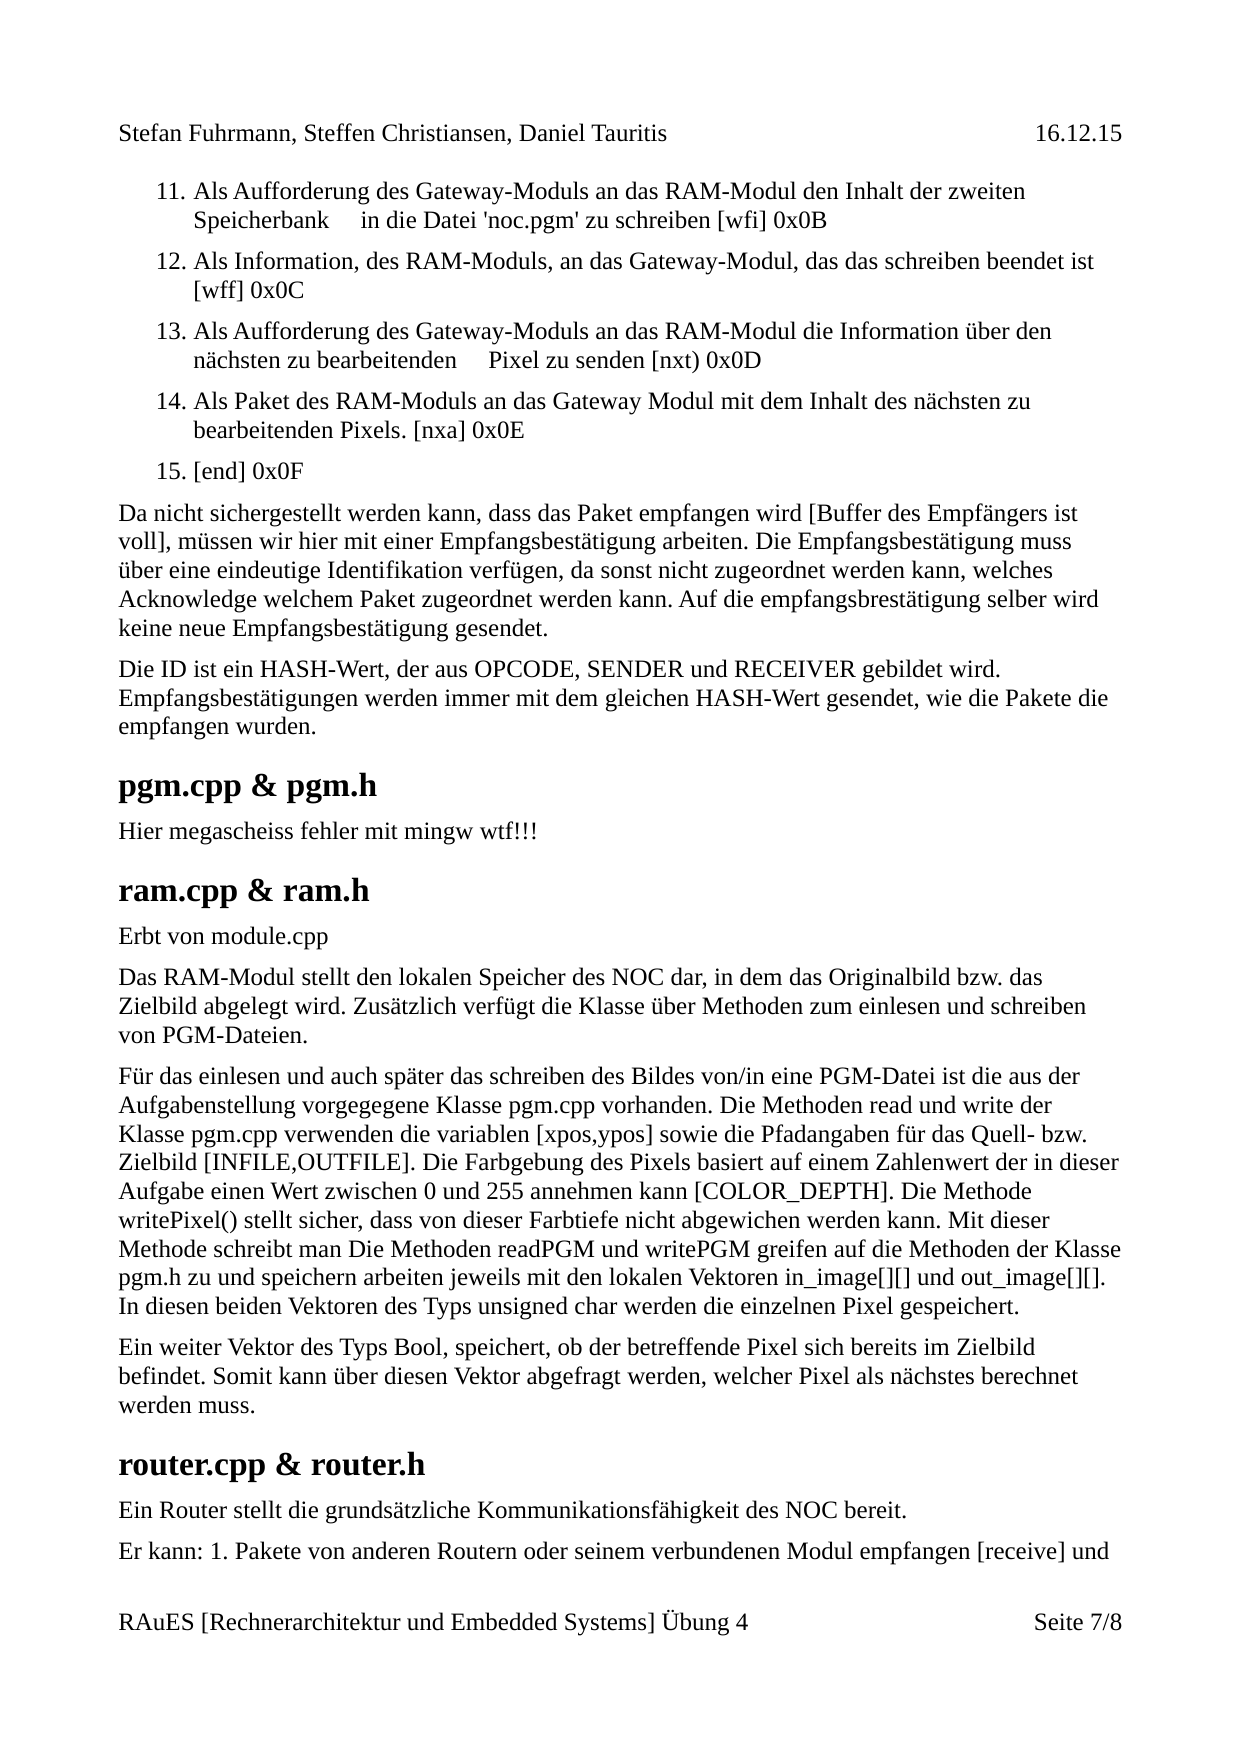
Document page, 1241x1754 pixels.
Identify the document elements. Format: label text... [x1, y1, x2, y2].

subtitle pgm.cpp & pgm.h [118, 765, 1122, 804]
list Als Paket des RAM-Moduls an das Gateway Modul mit dem Inhalt des nächsten zu bearbeitenden Pixels. [nxa] 0x0E [156, 386, 1122, 444]
text Da nicht sichergestellt werden kann, dass das Paket empfangen wird [Buffer des Empfängers ist voll], müssen wir hier mit einer Empfangsbestätigung arbeiten. Die Empfangsbestätigung muss über eine eindeutige Identifikation verfügen, da sonst nicht zugeordnet werden kann, welches Acknowledge welchem Paket zugeordnet werden kann. Auf die empfangsbrestätigung selber wird keine neue Empfangsbestätigung gesendet. [118, 498, 1122, 641]
text Ein Router stellt die grundsätzliche Kommunikationsfähigkeit des NOC bereit. [118, 1495, 1122, 1523]
text Für das einlesen und auch später das schreiben des Bildes von/in eine PGM-Datei ist die aus der Aufgabenstellung vorgegegene Klasse pgm.cpp vorhanden. Die Methoden read und write der Klasse pgm.cpp verwenden die variablen [xpos,ypos] sowie die Pfadangaben für das Quell- bzw. Zielbild [INFILE,OUTFILE]. Die Farbgebung des Pixels basiert auf einem Zahlenwert der in dieser Aufgabe einen Wert zwischen 0 und 255 annehmen kann [COLOR_DEPTH]. Die Methode writePixel() stellt sicher, dass von dieser Farbtiefe nicht abgewichen werden kann. Mit dieser Methode schreibt man Die Methoden readPGM und writePGM greifen auf die Methoden der Klasse pgm.h zu und speichern arbeiten jeweils mit den lokalen Vektoren in_image[][] und out_image[][]. In diesen beiden Vektoren des Typs unsigned char werden die einzelnen Pixel gespeichert. [118, 1061, 1122, 1320]
text Er kann: 1. Pakete von anderen Routern oder seinem verbundenen Modul empfangen [receive] und [118, 1536, 1122, 1565]
text Die ID ist ein HASH-Wert, der aus OPCODE, SENDER und RECEIVER gebildet wird. Empfangsbestätigungen werden immer mit dem gleichen HASH-Wert gesendet, wie die Pakete die empfangen wurden. [118, 654, 1122, 740]
text Ein weiter Vektor des Typs Bool, speichert, ob der betreffende Pixel sich bereits im Zielbild befindet. Somit kann über diesen Vektor abgefragt werden, welcher Pixel als nächstes berechnet werden muss. [118, 1332, 1122, 1419]
list Als Aufforderung des Gateway-Moduls an das RAM-Modul den Inhalt der zweiten Speicherbank in die Datei 'noc.pgm' zu schreiben [wfi] 0x0B [156, 176, 1122, 234]
list Als Aufforderung des Gateway-Moduls an das RAM-Modul die Information über den nächsten zu bearbeitenden Pixel zu senden [nxt) 0x0D [156, 316, 1122, 374]
subtitle router.cpp & router.h [118, 1444, 1122, 1482]
text Hier megascheiss fehler mit mingw wtf!!! [118, 816, 1122, 845]
list Als Information, des RAM-Moduls, an das Gateway-Modul, das das schreiben beendet ist [wff] 0x0C [156, 246, 1122, 304]
text Das RAM-Modul stellt den lokalen Speicher des NOC dar, in dem das Originalbild bzw. das Zielbild abgelegt wird. Zusätzlich verfügt die Klasse über Methoden zum einlesen und schreiben von PGM-Dateien. [118, 962, 1122, 1049]
subtitle ram.cpp & ram.h [118, 870, 1122, 909]
list [end] 0x0F [156, 456, 1122, 485]
text Erbt von module.cpp [118, 921, 1122, 950]
